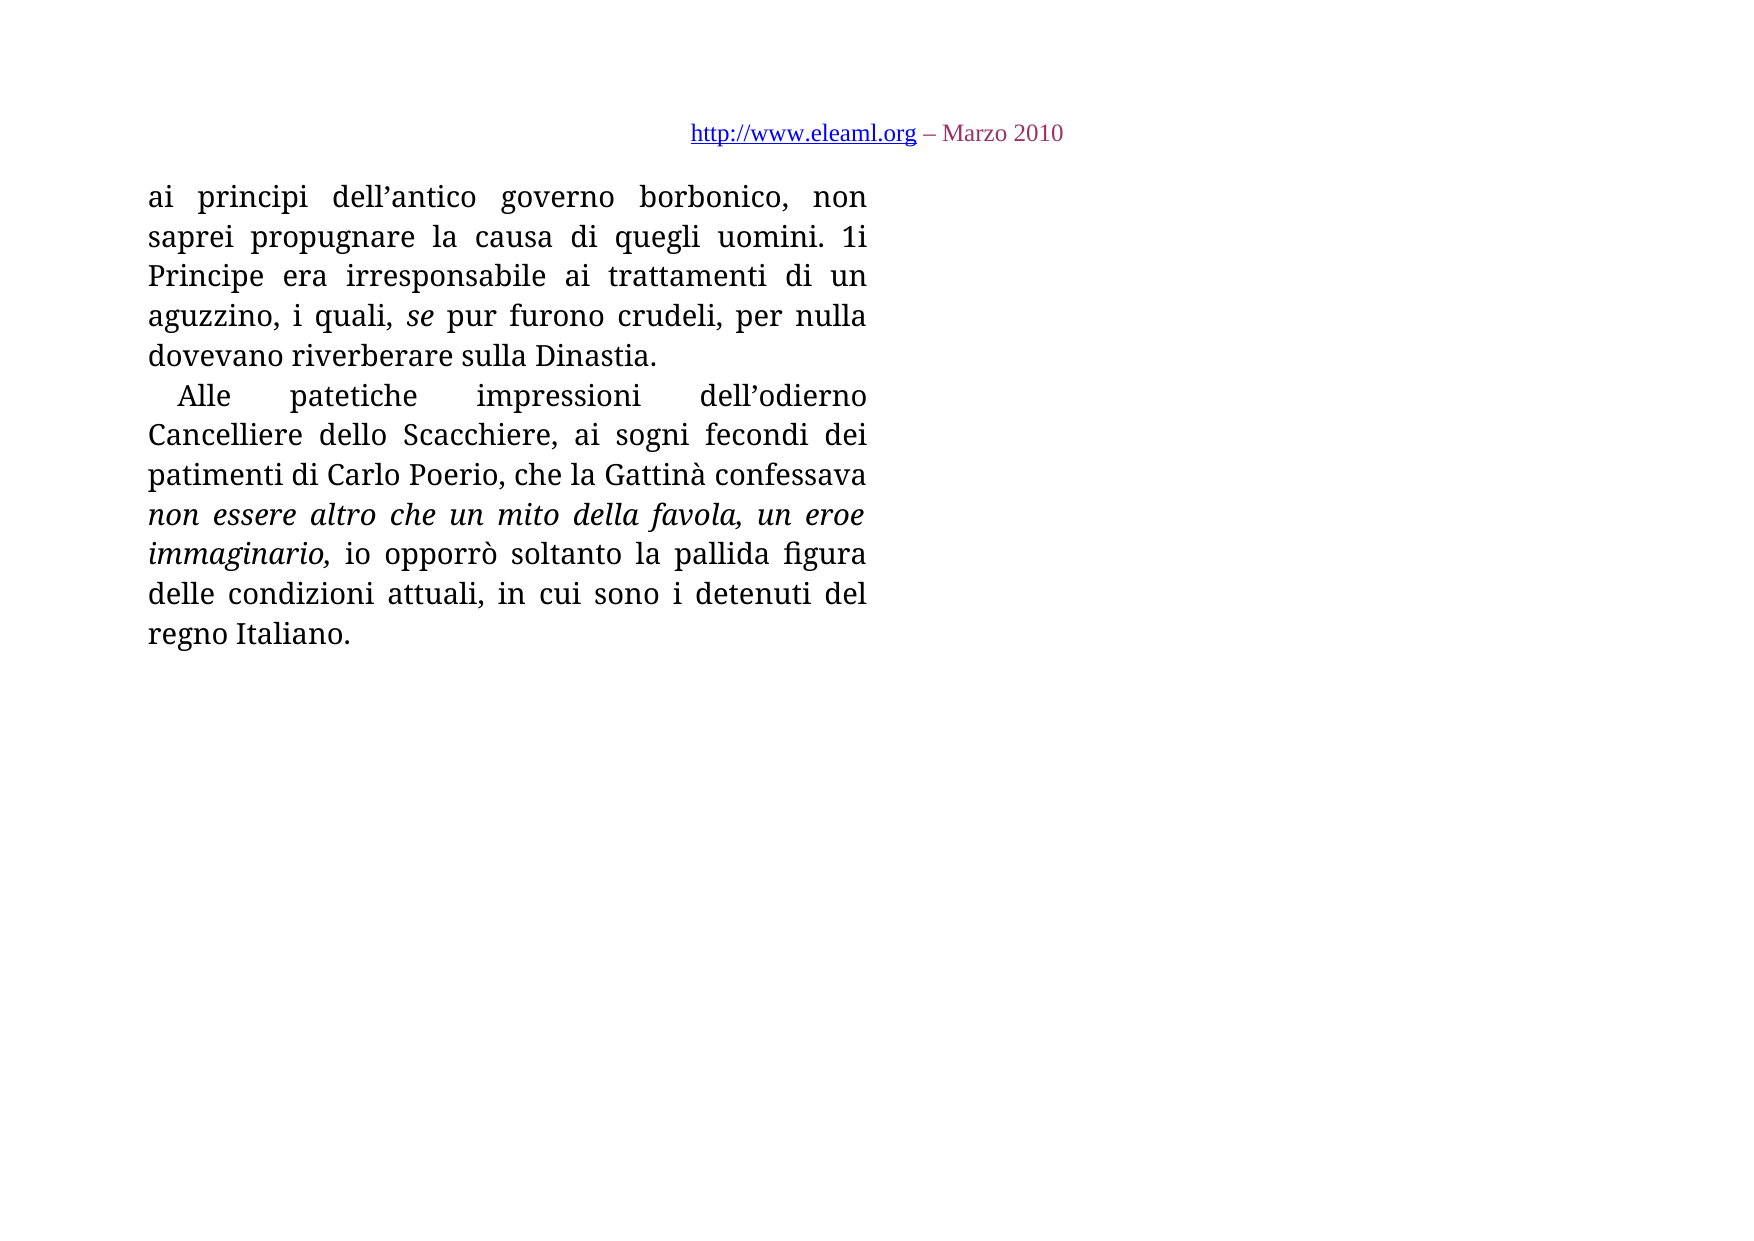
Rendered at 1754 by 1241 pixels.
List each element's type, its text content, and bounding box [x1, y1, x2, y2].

text ai principi dell’antico governo borbonico, non saprei propugnare la causa di quegli uomini. 1i Principe era irresponsabile ai trattamenti di un aguzzino, i quali, se pur furono crudeli, per nulla dovevano riverberare sulla Dinastia. [148, 176, 868, 375]
text Alle patetiche impressioni dell’odierno Cancelliere dello Scacchiere, ai sogni fecondi dei patimenti di Carlo Poerio, che la Gattinà confessava non essere altro che un mito della favola, un eroe immaginario, io opporrò soltanto la pallida figura delle condizioni attuali, in cui sono i detenuti del regno Italiano. [148, 375, 868, 653]
